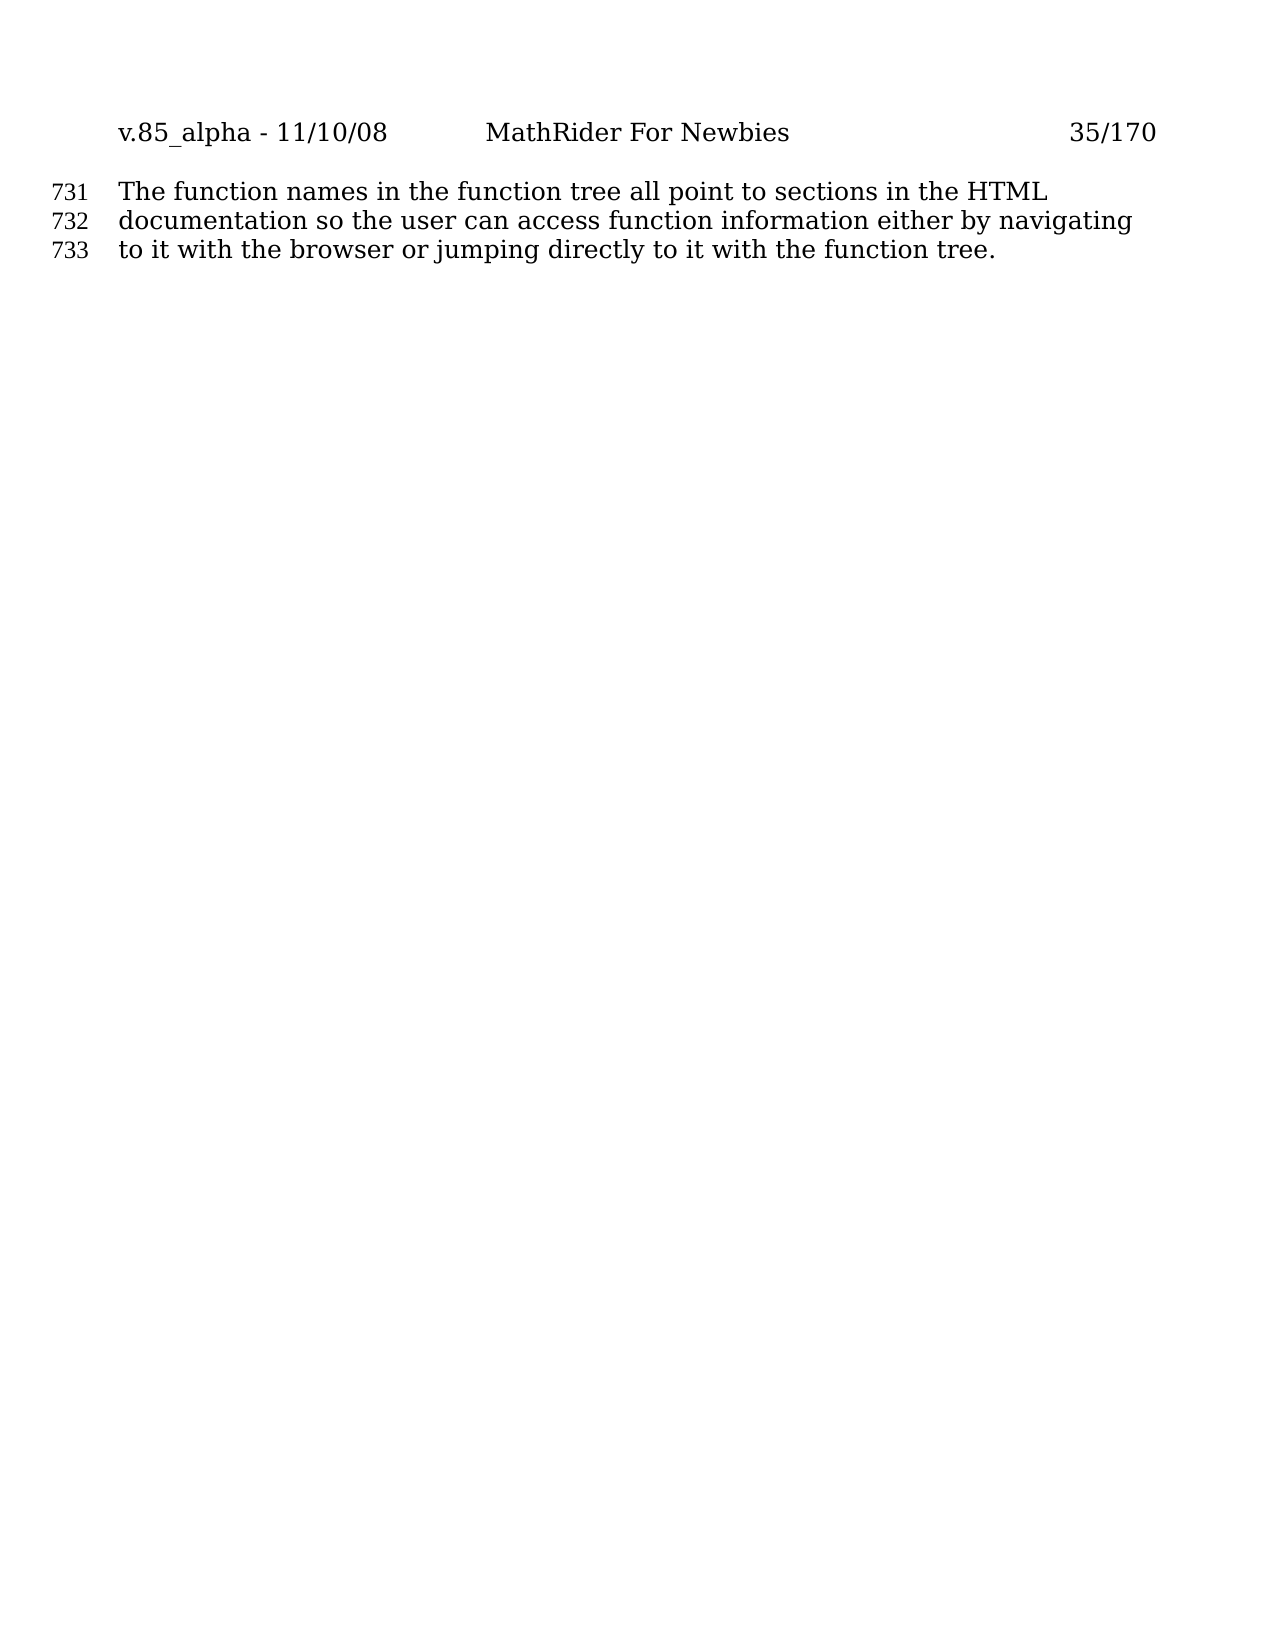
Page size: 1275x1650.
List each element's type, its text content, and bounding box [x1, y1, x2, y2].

text The function names in the function tree all point to sections in the HTML documentation so the user can access function information either by navigating to it with the browser or jumping directly to it with the function tree. [118, 177, 1157, 264]
